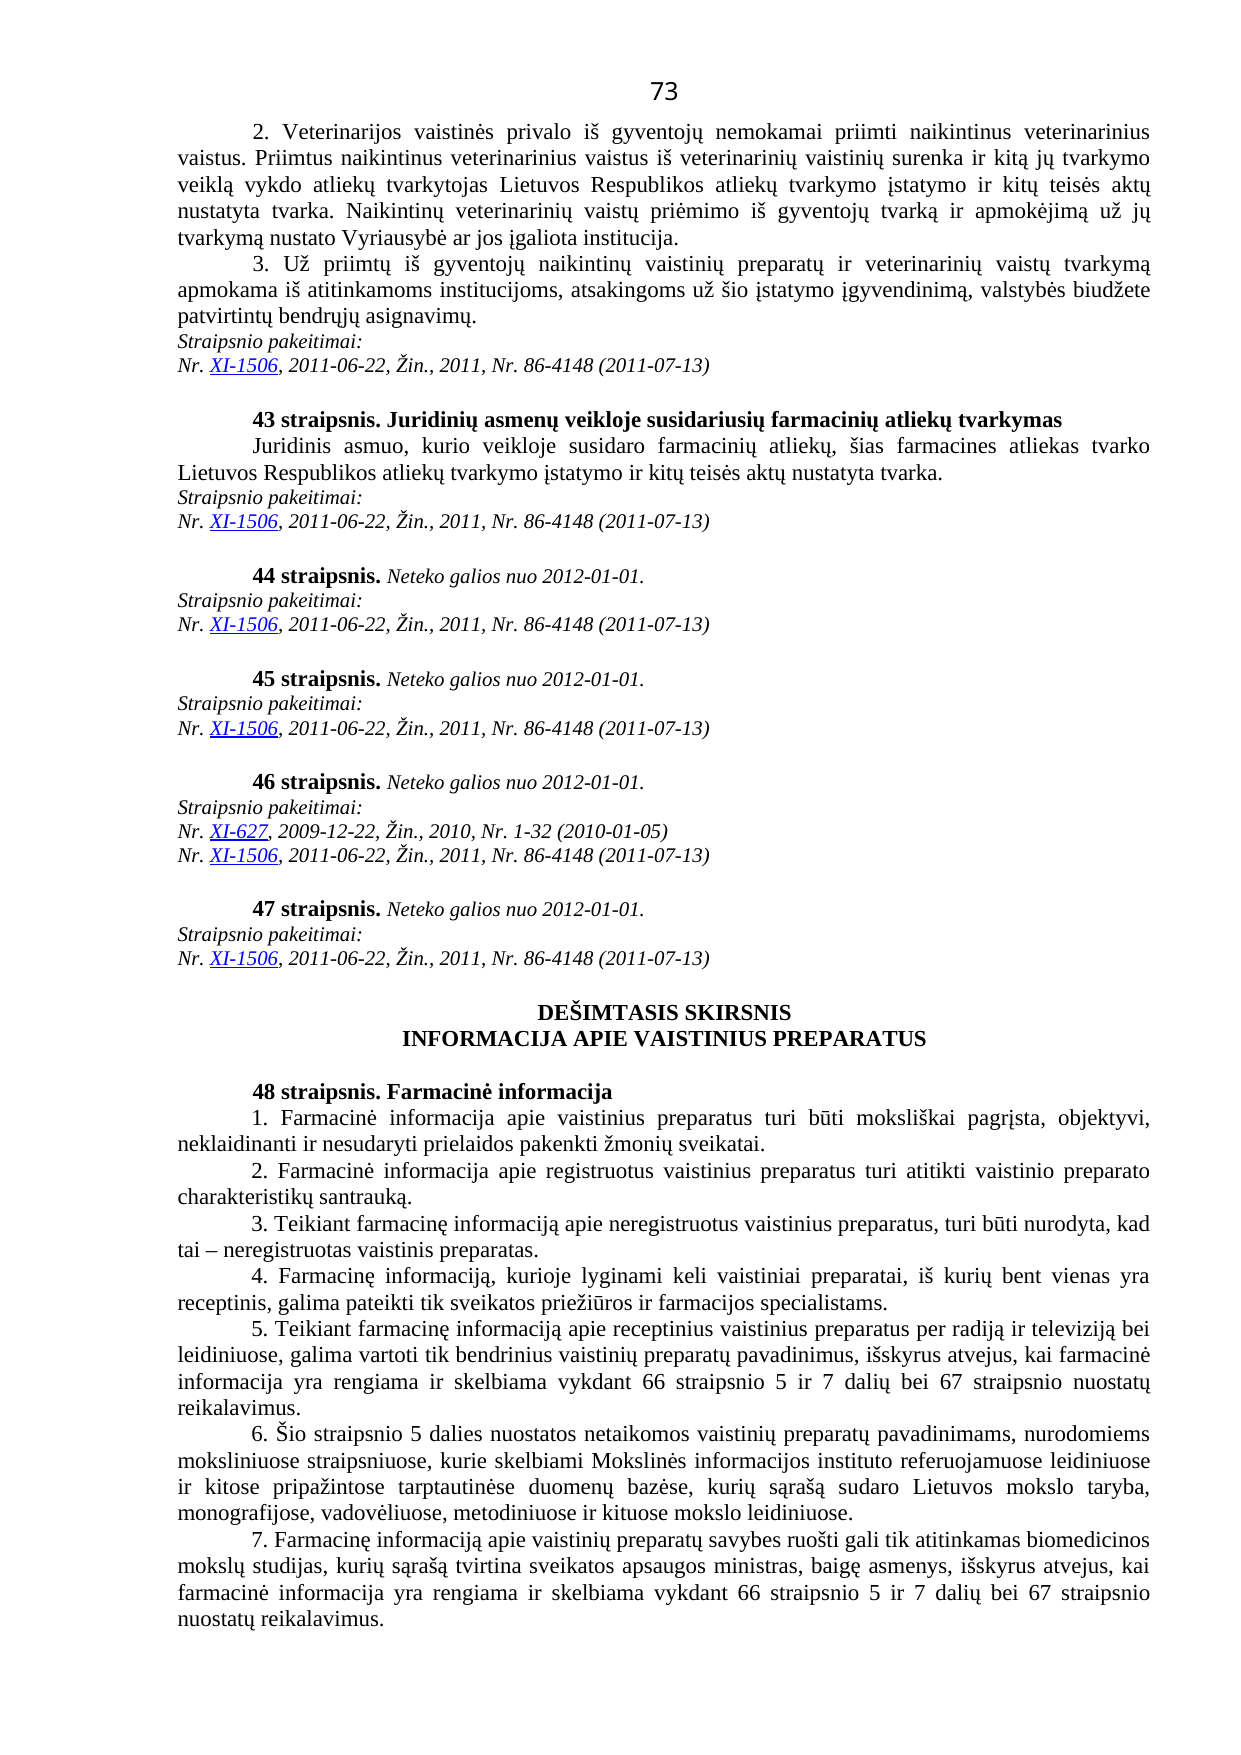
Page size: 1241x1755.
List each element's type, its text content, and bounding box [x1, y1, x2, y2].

text Nr. XI-627, 2009-12-22, Žin., 2010, Nr. 1-32 (2010-01-05) [177, 819, 1152, 843]
text Nr. XI-1506, 2011-06-22, Žin., 2011, Nr. 86-4148 (2011-07-13) [177, 612, 1152, 636]
text Straipsnio pakeitimai: [177, 922, 1152, 946]
text 45 straipsnis. Neteko galios nuo 2012-01-01. [252, 665, 1152, 691]
text 2. Veterinarijos vaistinės privalo iš gyventojų nemokamai priimti naikintinus veterinarinius vaistus. Priimtus naikintinus veterinarinius vaistus iš veterinarinių vaistinių surenka ir kitą jų tvarkymo veiklą vykdo atliekų tvarkytojas Lietuvos Respublikos atliekų tvarkymo įstatymo ir kitų teisės aktų nustatyta tvarka. Naikintinų veterinarinių vaistų priėmimo iš gyventojų tvarką ir apmokėjimą už jų tvarkymą nustato Vyriausybė ar jos įgaliota institucija. [177, 118, 1152, 250]
text DEŠIMTASIS SKIRSNIS [177, 999, 1152, 1025]
text Nr. XI-1506, 2011-06-22, Žin., 2011, Nr. 86-4148 (2011-07-13) [177, 843, 1152, 867]
text Nr. XI-1506, 2011-06-22, Žin., 2011, Nr. 86-4148 (2011-07-13) [177, 509, 1152, 533]
text 4. Farmacinę informaciją, kurioje lyginami keli vaistiniai preparatai, iš kurių bent vienas yra receptinis, galima pateikti tik sveikatos priežiūros ir farmacijos specialistams. [177, 1262, 1152, 1315]
text INFORMACIJA APIE VAISTINIUS PREPARATUS [177, 1025, 1152, 1051]
text Straipsnio pakeitimai: [177, 329, 1152, 353]
text 6. Šio straipsnio 5 dalies nuostatos netaikomos vaistinių preparatų pavadinimams, nurodomiems moksliniuose straipsniuose, kurie skelbiami Mokslinės informacijos instituto referuojamuose leidiniuose ir kitose pripažintose tarptautinėse duomenų bazėse, kurių sąrašą sudaro Lietuvos mokslo taryba, monografijose, vadovėliuose, metodiniuose ir kituose mokslo leidiniuose. [177, 1420, 1152, 1526]
text 1. Farmacinė informacija apie vaistinius preparatus turi būti moksliškai pagrįsta, objektyvi, neklaidinanti ir nesudaryti prielaidos pakenkti žmonių sveikatai. [177, 1104, 1152, 1157]
text 7. Farmacinę informaciją apie vaistinių preparatų savybes ruošti gali tik atitinkamas biomedicinos mokslų studijas, kurių sąrašą tvirtina sveikatos apsaugos ministras, baigę asmenys, išskyrus atvejus, kai farmacinė informacija yra rengiama ir skelbiama vykdant 66 straipsnio 5 ir 7 dalių bei 67 straipsnio nuostatų reikalavimus. [177, 1526, 1152, 1631]
text 43 straipsnis. Juridinių asmenų veikloje susidariusių farmacinių atliekų tvarkymas [252, 406, 1152, 432]
text Nr. XI-1506, 2011-06-22, Žin., 2011, Nr. 86-4148 (2011-07-13) [177, 946, 1152, 970]
text 47 straipsnis. Neteko galios nuo 2012-01-01. [252, 896, 1152, 922]
text Juridinis asmuo, kurio veikloje susidaro farmacinių atliekų, šias farmacines atliekas tvarko Lietuvos Respublikos atliekų tvarkymo įstatymo ir kitų teisės aktų nustatyta tvarka. [177, 432, 1152, 485]
text 44 straipsnis. Neteko galios nuo 2012-01-01. [252, 562, 1152, 588]
text 3. Teikiant farmacinę informaciją apie neregistruotus vaistinius preparatus, turi būti nurodyta, kad tai – neregistruotas vaistinis preparatas. [177, 1209, 1152, 1262]
text 48 straipsnis. Farmacinė informacija [177, 1078, 1152, 1104]
text Straipsnio pakeitimai: [177, 485, 1152, 509]
text 46 straipsnis. Neteko galios nuo 2012-01-01. [252, 768, 1152, 794]
text Straipsnio pakeitimai: [177, 794, 1152, 819]
text 5. Teikiant farmacinę informaciją apie receptinius vaistinius preparatus per radiją ir televiziją bei leidiniuose, galima vartoti tik bendrinius vaistinių preparatų pavadinimus, išskyrus atvejus, kai farmacinė informacija yra rengiama ir skelbiama vykdant 66 straipsnio 5 ir 7 dalių bei 67 straipsnio nuostatų reikalavimus. [177, 1315, 1152, 1420]
text Nr. XI-1506, 2011-06-22, Žin., 2011, Nr. 86-4148 (2011-07-13) [177, 353, 1152, 377]
text 3. Už priimtų iš gyventojų naikintinų vaistinių preparatų ir veterinarinių vaistų tvarkymą apmokama iš atitinkamoms institucijoms, atsakingoms už šio įstatymo įgyvendinimą, valstybės biudžete patvirtintų bendrųjų asignavimų. [177, 250, 1152, 329]
text Straipsnio pakeitimai: [177, 691, 1152, 715]
text Nr. XI-1506, 2011-06-22, Žin., 2011, Nr. 86-4148 (2011-07-13) [177, 715, 1152, 739]
text Straipsnio pakeitimai: [177, 588, 1152, 612]
text 2. Farmacinė informacija apie registruotus vaistinius preparatus turi atitikti vaistinio preparato charakteristikų santrauką. [177, 1157, 1152, 1209]
